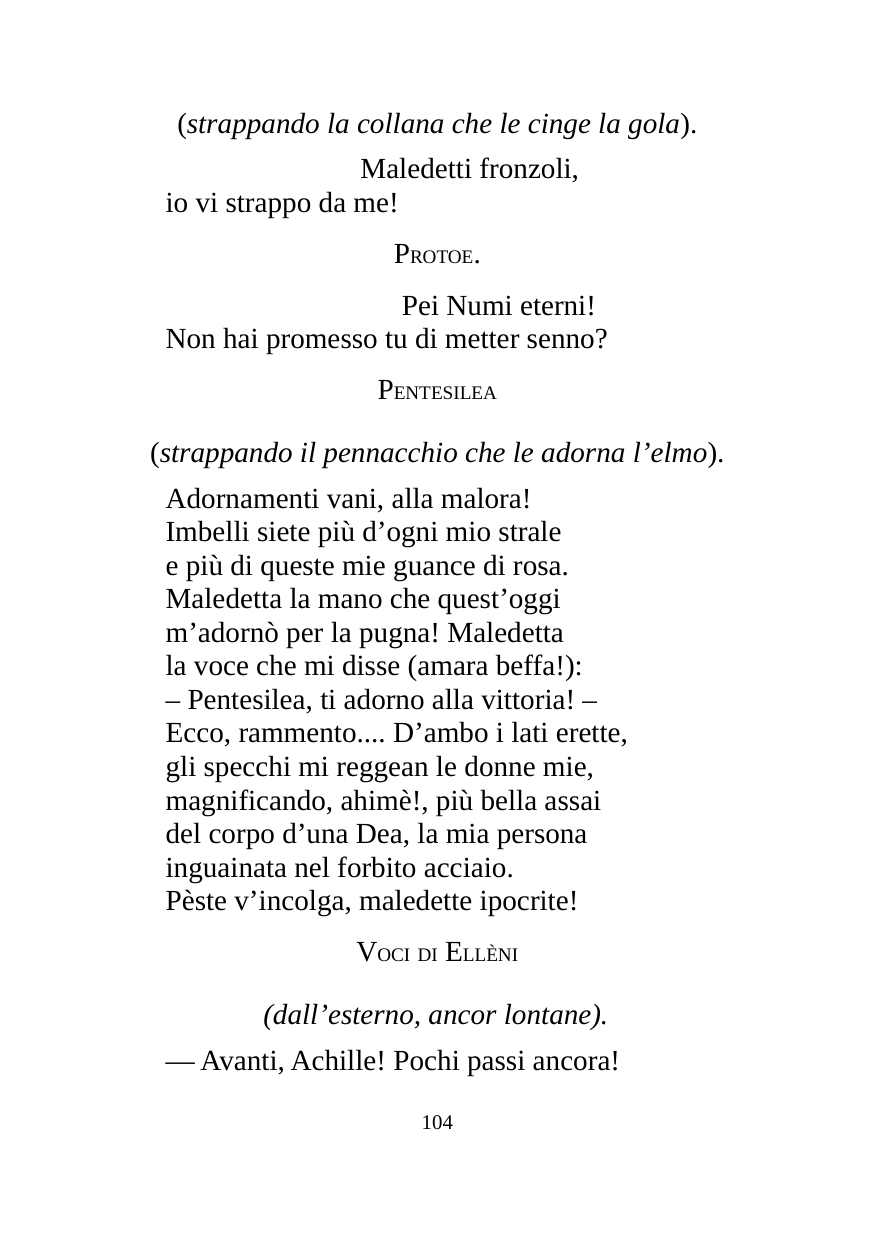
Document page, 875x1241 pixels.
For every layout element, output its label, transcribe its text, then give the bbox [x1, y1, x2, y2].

text (strappando il pennacchio che le adorna l’elmo). [106, 435, 768, 469]
text Maledetti fronzoli, io vi strappo da me! [165, 152, 768, 219]
text (strappando la collana che le cinge la gola). [106, 106, 768, 140]
text Protoe. [106, 236, 768, 270]
text Voci di Ellèni [106, 934, 768, 968]
text — Avanti, Achille! Pochi passi ancora! [165, 1043, 768, 1076]
text Pentesilea [106, 372, 768, 406]
text Pei Numi eterni! Non hai promesso tu di metter senno? [165, 288, 768, 355]
text Adornamenti vani, alla malora! Imbelli siete più d’ogni mio strale e più di queste mie guance di rosa. Maledetta la mano che quest’oggi m’adornò per la pugna! Maledetta la voce che mi disse (amara beffa!): – Pentesilea, ti adorno alla vittoria! – Ecco, rammento.... D’ambo i lati erette, gli specchi mi reggean le donne mie, magnificando, ahimè!, più bella assai del corpo d’una Dea, la mia persona inguainata nel forbito acciaio. Pèste v’incolga, maledette ipocrite! [165, 481, 768, 917]
text (dall’esterno, ancor lontane). [106, 997, 768, 1031]
